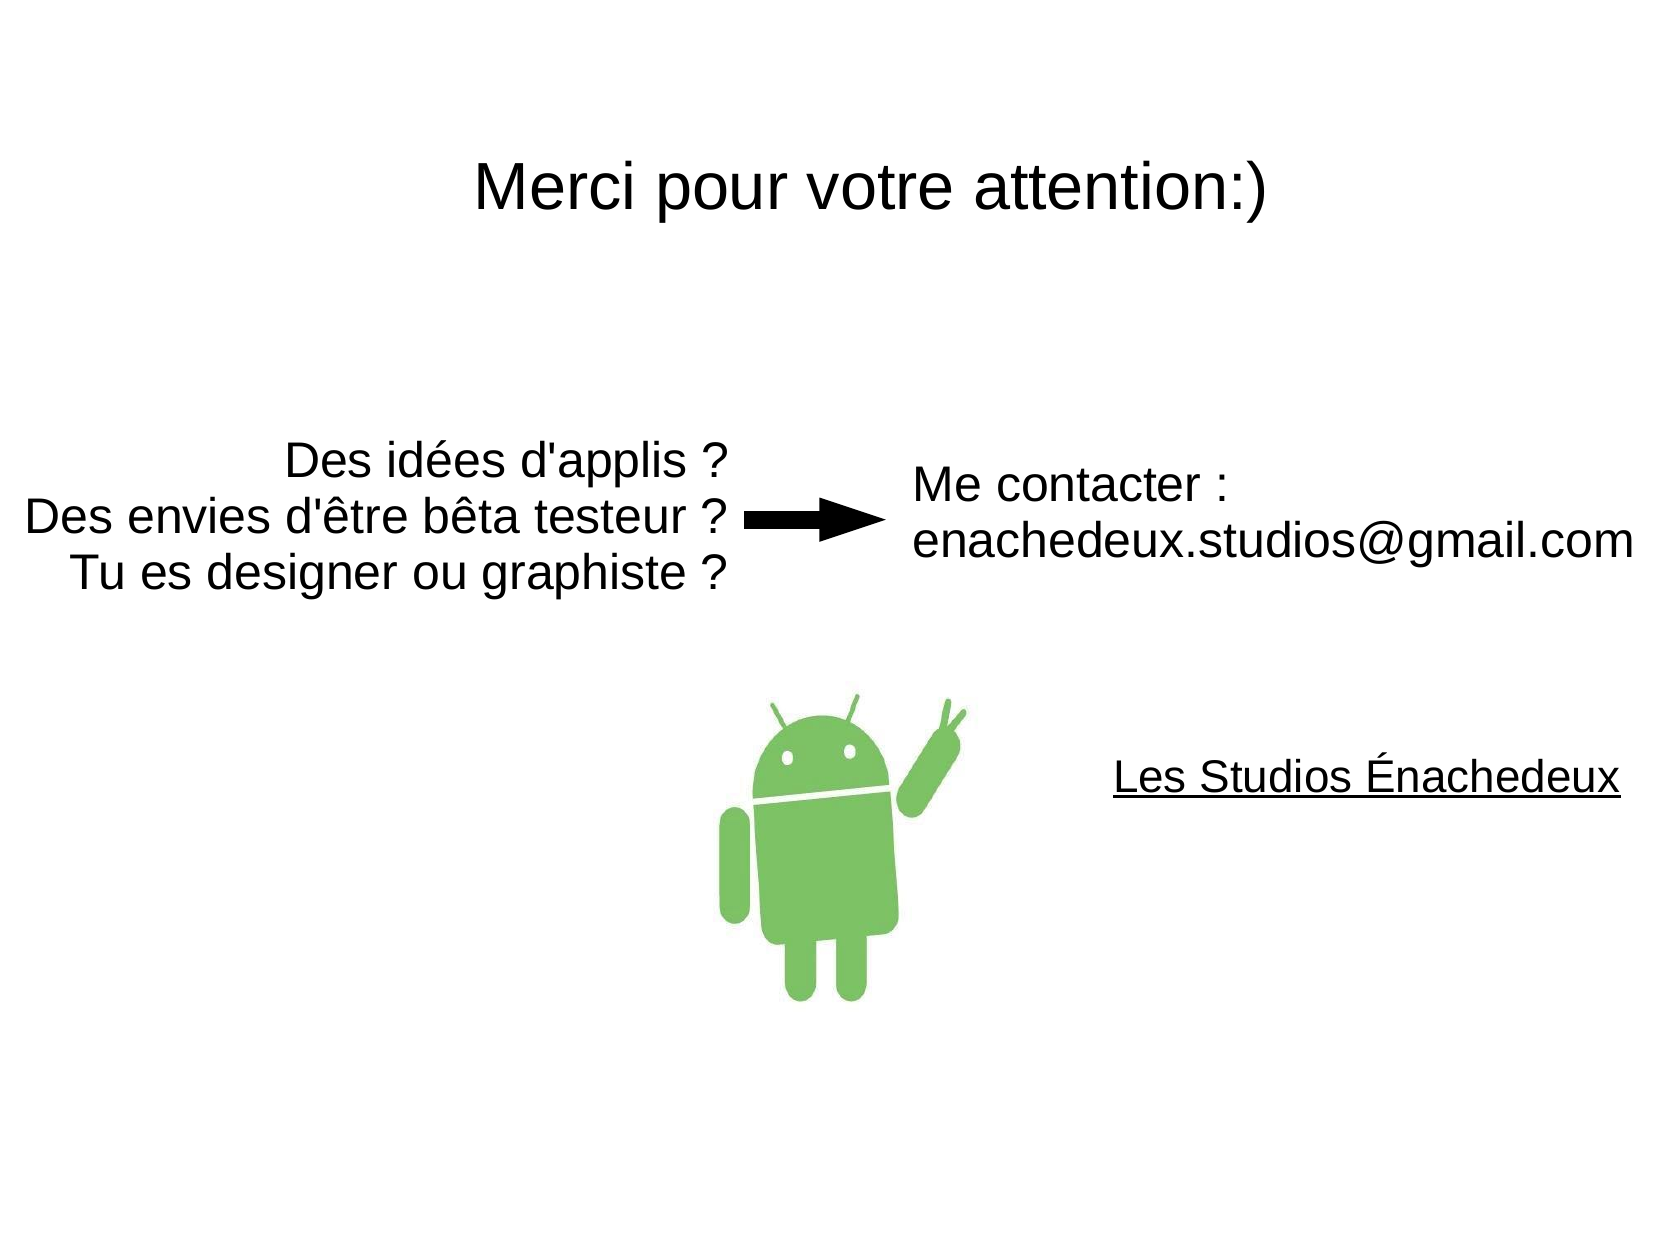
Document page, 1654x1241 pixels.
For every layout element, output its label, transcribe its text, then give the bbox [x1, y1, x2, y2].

text_box Les Studios Énachedeux [1098, 744, 1642, 827]
picture [673, 649, 1004, 1051]
text_box Merci pour votre attention:) [458, 141, 1288, 249]
text_box Me contacter : enachedeux.studios@gmail.com [897, 448, 1651, 577]
text_box Des idées d'applis ? Des envies d'être bêta testeur ? Tu es designer ou graphiste ? [0, 425, 745, 638]
